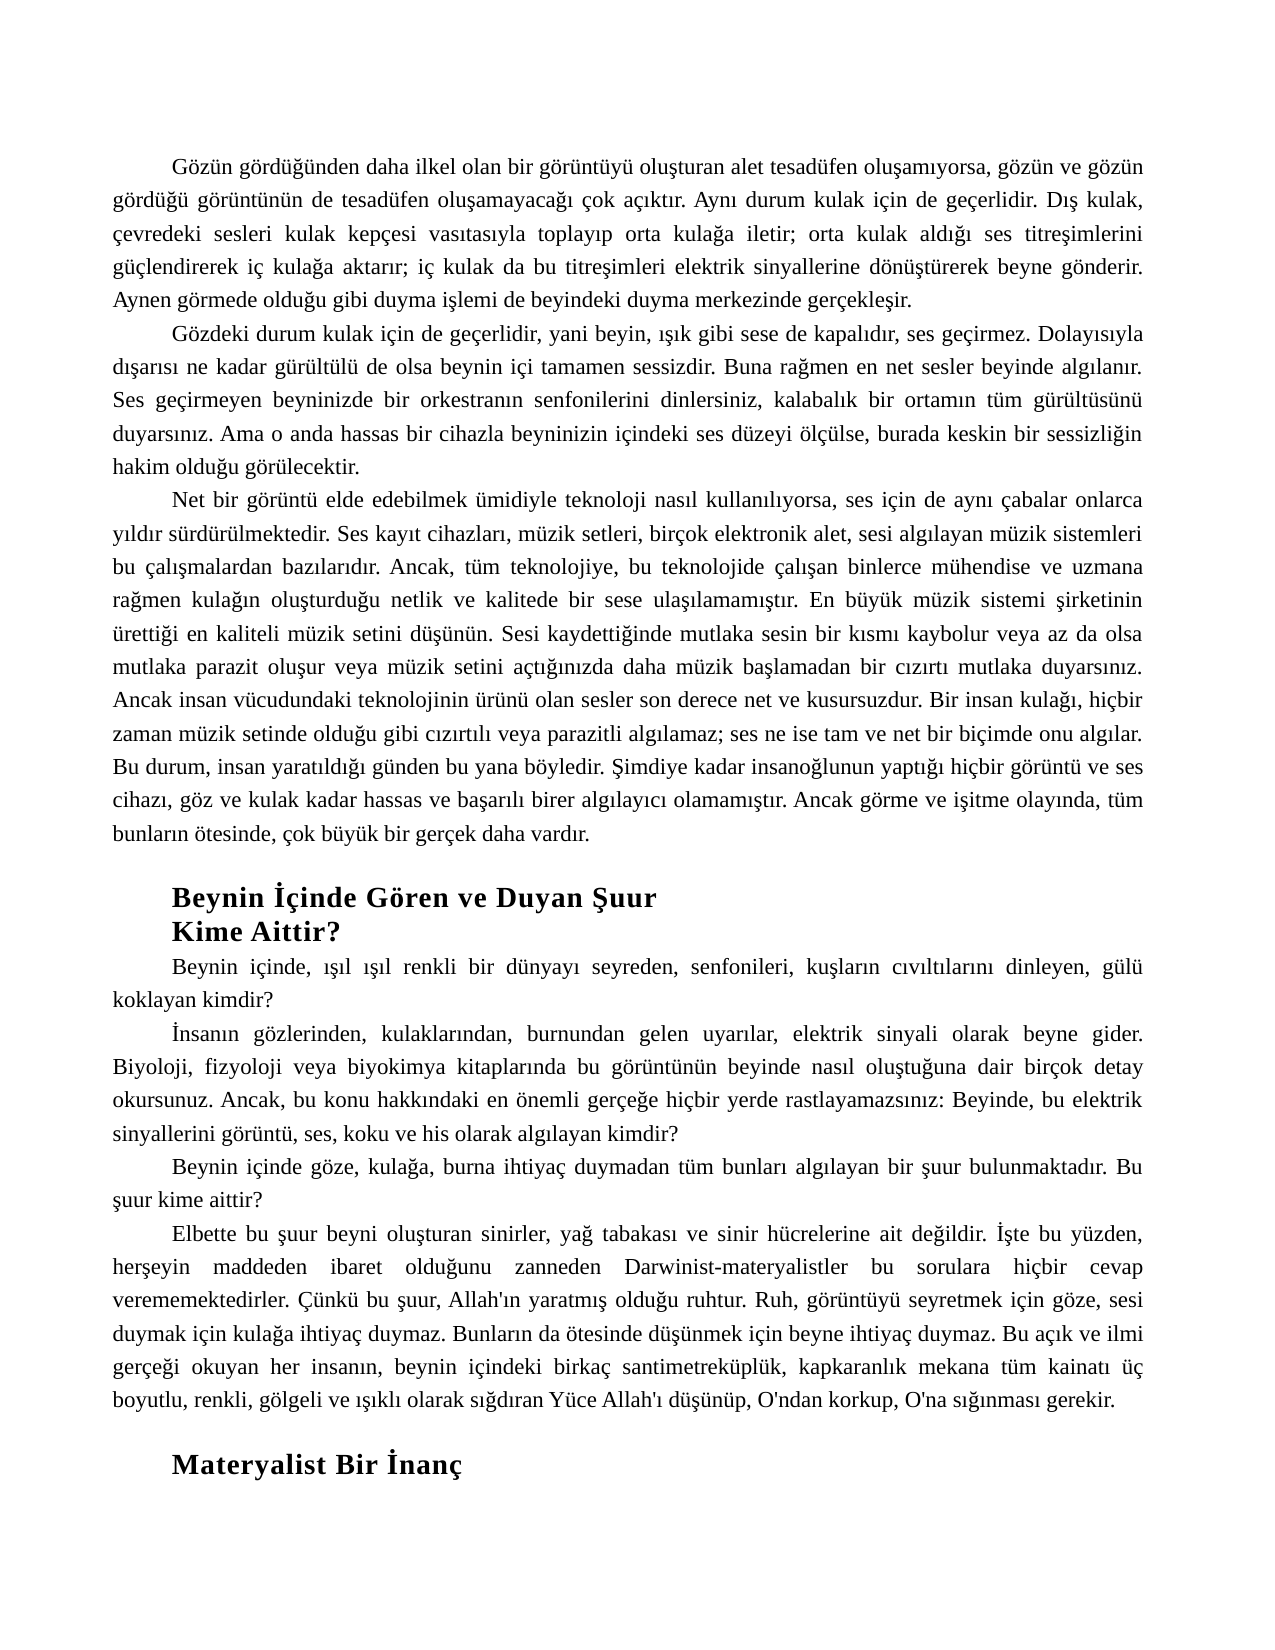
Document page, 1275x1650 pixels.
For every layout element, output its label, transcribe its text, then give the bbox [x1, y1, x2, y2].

text Net bir görüntü elde edebilmek ümidiyle teknoloji nasıl kullanılıyorsa, ses için de aynı çabalar onlarca yıldır sürdürülmektedir. Ses kayıt cihazları, müzik setleri, birçok elektronik alet, sesi algılayan müzik sistemleri bu çalışmalardan bazılarıdır. Ancak, tüm teknolojiye, bu teknolojide çalışan binlerce mühendise ve uzmana rağmen kulağın oluşturduğu netlik ve kalitede bir sese ulaşılamamıştır. En büyük müzik sistemi şirketinin ürettiği en kaliteli müzik setini düşünün. Sesi kaydettiğinde mutlaka sesin bir kısmı kaybolur veya az da olsa mutlaka parazit oluşur veya müzik setini açtığınızda daha müzik başlamadan bir cızırtı mutlaka duyarsınız. Ancak insan vücudundaki teknolojinin ürünü olan sesler son derece net ve kusursuzdur. Bir insan kulağı, hiçbir zaman müzik setinde olduğu gibi cızırtılı veya parazitli algılamaz; ses ne ise tam ve net bir biçimde onu algılar. Bu durum, insan yaratıldığı günden bu yana böyledir. Şimdiye kadar insanoğlunun yaptığı hiçbir görüntü ve ses cihazı, göz ve kulak kadar hassas ve başarılı birer algılayıcı olamamıştır. Ancak görme ve işitme olayında, tüm bunların ötesinde, çok büyük bir gerçek daha vardır. [112, 481, 1145, 848]
text Beynin içinde, ışıl ışıl renkli bir dünyayı seyreden, senfonileri, kuşların cıvıltılarını dinleyen, gülü koklayan kimdir? [112, 948, 1145, 1014]
text Materyalist Bir İnanç [112, 1448, 1145, 1481]
text Gözdeki durum kulak için de geçerlidir, yani beyin, ışık gibi sese de kapalıdır, ses geçirmez. Dolayısıyla dışarısı ne kadar gürültülü de olsa beynin içi tamamen sessizdir. Buna rağmen en net sesler beyinde algılanır. Ses geçirmeyen beyninizde bir orkestranın senfonilerini dinlersiniz, kalabalık bir ortamın tüm gürültüsünü duyarsınız. Ama o anda hassas bir cihazla beyninizin içindeki ses düzeyi ölçülse, burada keskin bir sessizliğin hakim olduğu görülecektir. [112, 314, 1145, 481]
text Kime Aittir? [112, 914, 1145, 948]
text Elbette bu şuur beyni oluşturan sinirler, yağ tabakası ve sinir hücrelerine ait değildir. İşte bu yüzden, herşeyin maddeden ibaret olduğunu zanneden Darwinist-materyalistler bu sorulara hiçbir cevap verememektedirler. Çünkü bu şuur, Allah'ın yaratmış olduğu ruhtur. Ruh, görüntüyü seyretmek için göze, sesi duymak için kulağa ihtiyaç duymaz. Bunların da ötesinde düşünmek için beyne ihtiyaç duymaz. Bu açık ve ilmi gerçeği okuyan her insanın, beynin içindeki birkaç santimetreküplük, kapkaranlık mekana tüm kainatı üç boyutlu, renkli, gölgeli ve ışıklı olarak sığdıran Yüce Allah'ı düşünüp, O'ndan korkup, O'na sığınması gerekir. [112, 1214, 1145, 1414]
text İnsanın gözlerinden, kulaklarından, burnundan gelen uyarılar, elektrik sinyali olarak beyne gider. Biyoloji, fizyoloji veya biyokimya kitaplarında bu görüntünün beyinde nasıl oluştuğuna dair birçok detay okursunuz. Ancak, bu konu hakkındaki en önemli gerçeğe hiçbir yerde rastlayamazsınız: Beyinde, bu elektrik sinyallerini görüntü, ses, koku ve his olarak algılayan kimdir? [112, 1014, 1145, 1148]
text Gözün gördüğünden daha ilkel olan bir görüntüyü oluşturan alet tesadüfen oluşamıyorsa, gözün ve gözün gördüğü görüntünün de tesadüfen oluşamayacağı çok açıktır. Aynı durum kulak için de geçerlidir. Dış kulak, çevredeki sesleri kulak kepçesi vasıtasıyla toplayıp orta kulağa iletir; orta kulak aldığı ses titreşimlerini güçlendirerek iç kulağa aktarır; iç kulak da bu titreşimleri elektrik sinyallerine dönüştürerek beyne gönderir. Aynen görmede olduğu gibi duyma işlemi de beyindeki duyma merkezinde gerçekleşir. [112, 148, 1145, 314]
text Beynin içinde göze, kulağa, burna ihtiyaç duymadan tüm bunları algılayan bir şuur bulunmaktadır. Bu şuur kime aittir? [112, 1148, 1145, 1214]
text Beynin İçinde Gören ve Duyan Şuur [112, 881, 1145, 914]
